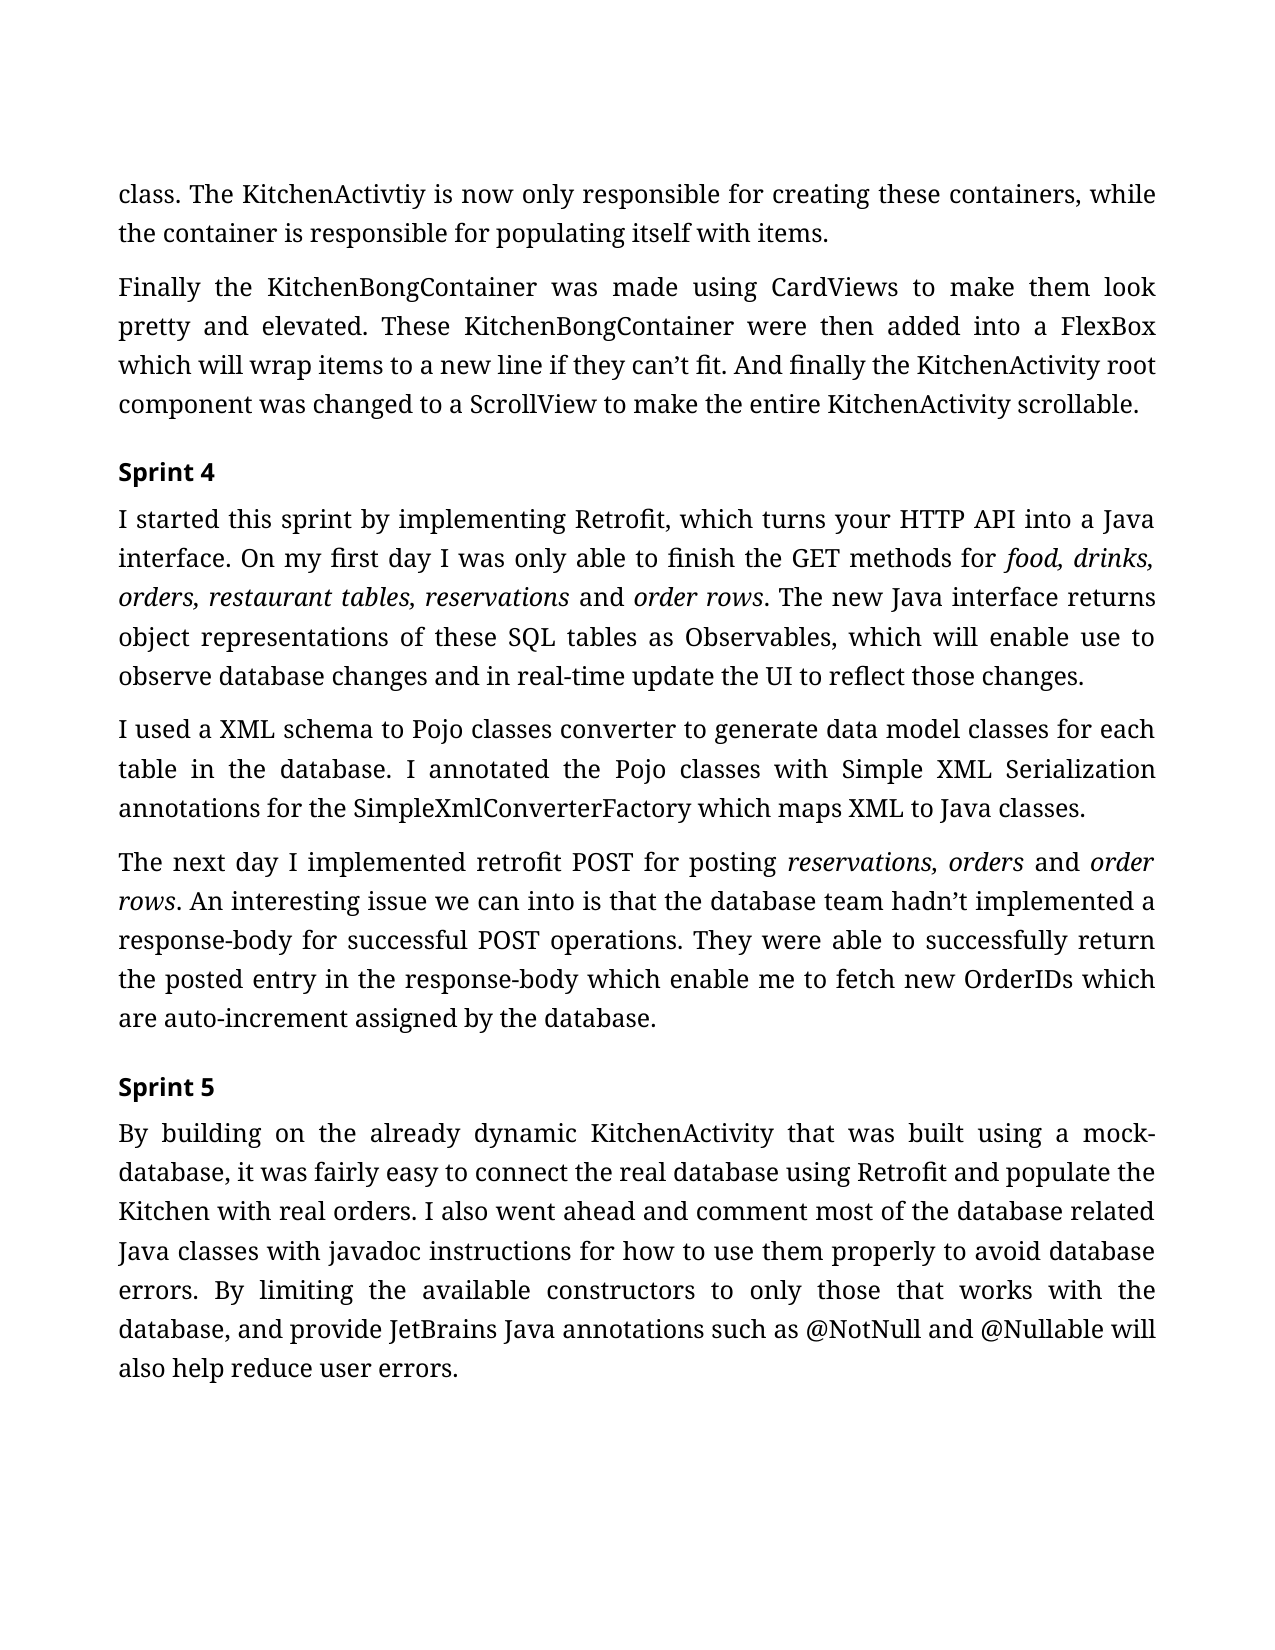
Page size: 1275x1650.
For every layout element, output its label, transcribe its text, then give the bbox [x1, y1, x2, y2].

text Finally the KitchenBongContainer was made using CardViews to make them look pretty and elevated. These KitchenBongContainer were then added into a FlexBox which will wrap items to a new line if they can’t fit. And finally the KitchenActivity root component was changed to a ScrollView to make the entire KitchenActivity scrollable. [118, 269, 1157, 421]
text I used a XML schema to Pojo classes converter to generate data model classes for each table in the database. I annotated the Pojo classes with Simple XML Serialization annotations for the SimpleXmlConverterFactory which maps XML to Java classes. [118, 712, 1157, 824]
subtitle Sprint 4 [118, 455, 1157, 489]
text By building on the already dynamic KitchenActivity that was built using a mock-database, it was fairly easy to connect the real database using Retrofit and populate the Kitchen with real orders. I also went ahead and comment most of the database related Java classes with javadoc instructions for how to use them properly to avoid database errors. By limiting the available constructors to only those that works with the database, and provide JetBrains Java annotations such as @NotNull and @Nullable will also help reduce user errors. [118, 1116, 1157, 1385]
text class. The KitchenActivtiy is now only responsible for creating these containers, while the container is responsible for populating itself with items. [118, 176, 1157, 249]
subtitle Sprint 5 [118, 1069, 1157, 1103]
text The next day I implemented retrofit POST for posting reservations, orders and order rows. An interesting issue we can into is that the database team hadn’t implemented a response-body for successful POST operations. They were able to successfully return the posted entry in the response-body which enable me to fetch new OrderIDs which are auto-increment assigned by the database. [118, 844, 1157, 1035]
text I started this sprint by implementing Retrofit, which turns your HTTP API into a Java interface. On my first day I was only able to finish the GET methods for food, drinks, orders, restaurant tables, reservations and order rows. The new Java interface returns object representations of these SQL tables as Observables, which will enable use to observe database changes and in real-time update the UI to reflect those changes. [118, 502, 1157, 692]
